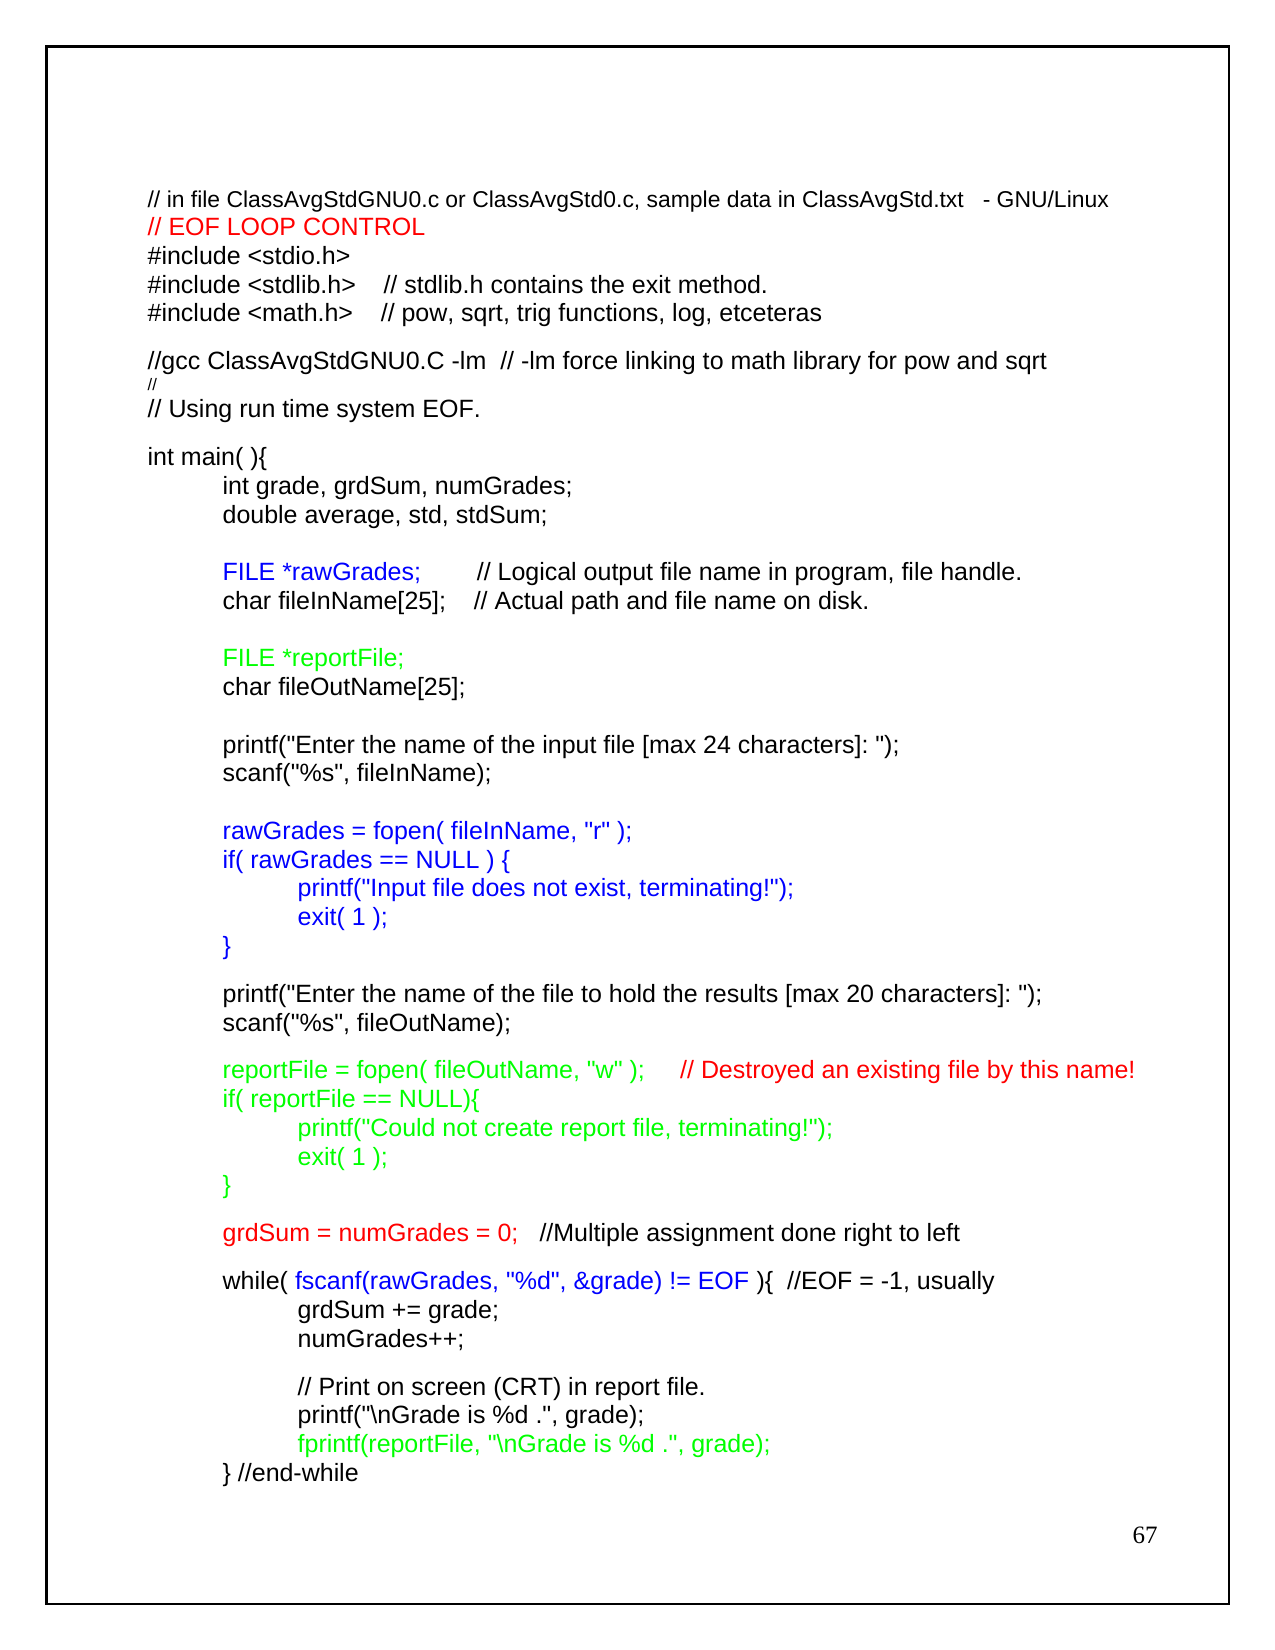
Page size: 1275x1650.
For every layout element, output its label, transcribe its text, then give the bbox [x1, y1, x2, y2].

text // EOF LOOP CONTROL [147, 212, 1158, 241]
text while( fscanf(rawGrades, "%d", &grade) != EOF ){ //EOF = -1, usually [147, 1266, 1158, 1295]
text // in file ClassAvgStdGNU0.c or ClassAvgStd0.c, sample data in ClassAvgStd.txt - GNU/Linux [147, 186, 1158, 212]
text char fileOutName[25]; [147, 672, 1158, 701]
text rawGrades = fopen( fileInName, "r" ); [147, 816, 1158, 845]
text scanf("%s", fileOutName); [147, 1008, 1158, 1036]
text char fileInName[25]; // Actual path and file name on disk. [147, 586, 1158, 615]
text //gcc ClassAvgStdGNU0.C -lm // -lm force linking to math library for pow and sqrt [147, 346, 1158, 375]
text exit( 1 ); [147, 1142, 1158, 1171]
text printf("Input file does not exist, terminating!"); [147, 873, 1158, 902]
text #include <stdlib.h> // stdlib.h contains the exit method. [147, 270, 1158, 298]
text } [147, 1171, 1158, 1199]
text printf("Enter the name of the file to hold the results [max 20 characters]: "); [147, 979, 1158, 1008]
text // Using run time system EOF. [147, 394, 1158, 423]
text printf("Enter the name of the input file [max 24 characters]: "); [147, 730, 1158, 758]
text int grade, grdSum, numGrades; [147, 471, 1158, 500]
text if( reportFile == NULL){ [147, 1084, 1158, 1113]
text printf("Could not create report file, terminating!"); [147, 1113, 1158, 1142]
text fprintf(reportFile, "\nGrade is %d .", grade); [147, 1429, 1158, 1458]
text // Print on screen (CRT) in report file. [147, 1372, 1158, 1401]
text grdSum += grade; [147, 1295, 1158, 1324]
text exit( 1 ); [147, 902, 1158, 931]
text int main( ){ [147, 442, 1158, 471]
text scanf("%s", fileInName); [147, 758, 1158, 787]
text } [147, 931, 1158, 960]
text // [147, 375, 1158, 394]
text printf("\nGrade is %d .", grade); [147, 1401, 1158, 1429]
text double average, std, stdSum; [147, 500, 1158, 528]
text #include <math.h> // pow, sqrt, trig functions, log, etceteras [147, 298, 1158, 327]
text FILE *reportFile; [147, 643, 1158, 672]
text #include <stdio.h> [147, 241, 1158, 270]
text if( rawGrades == NULL ) { [147, 845, 1158, 873]
text numGrades++; [147, 1324, 1158, 1353]
text } //end-while [147, 1458, 1158, 1487]
text grdSum = numGrades = 0; //Multiple assignment done right to left [147, 1218, 1158, 1247]
text reportFile = fopen( fileOutName, "w" ); // Destroyed an existing file by this name! [147, 1056, 1158, 1084]
text FILE *rawGrades; // Logical output file name in program, file handle. [147, 557, 1158, 586]
